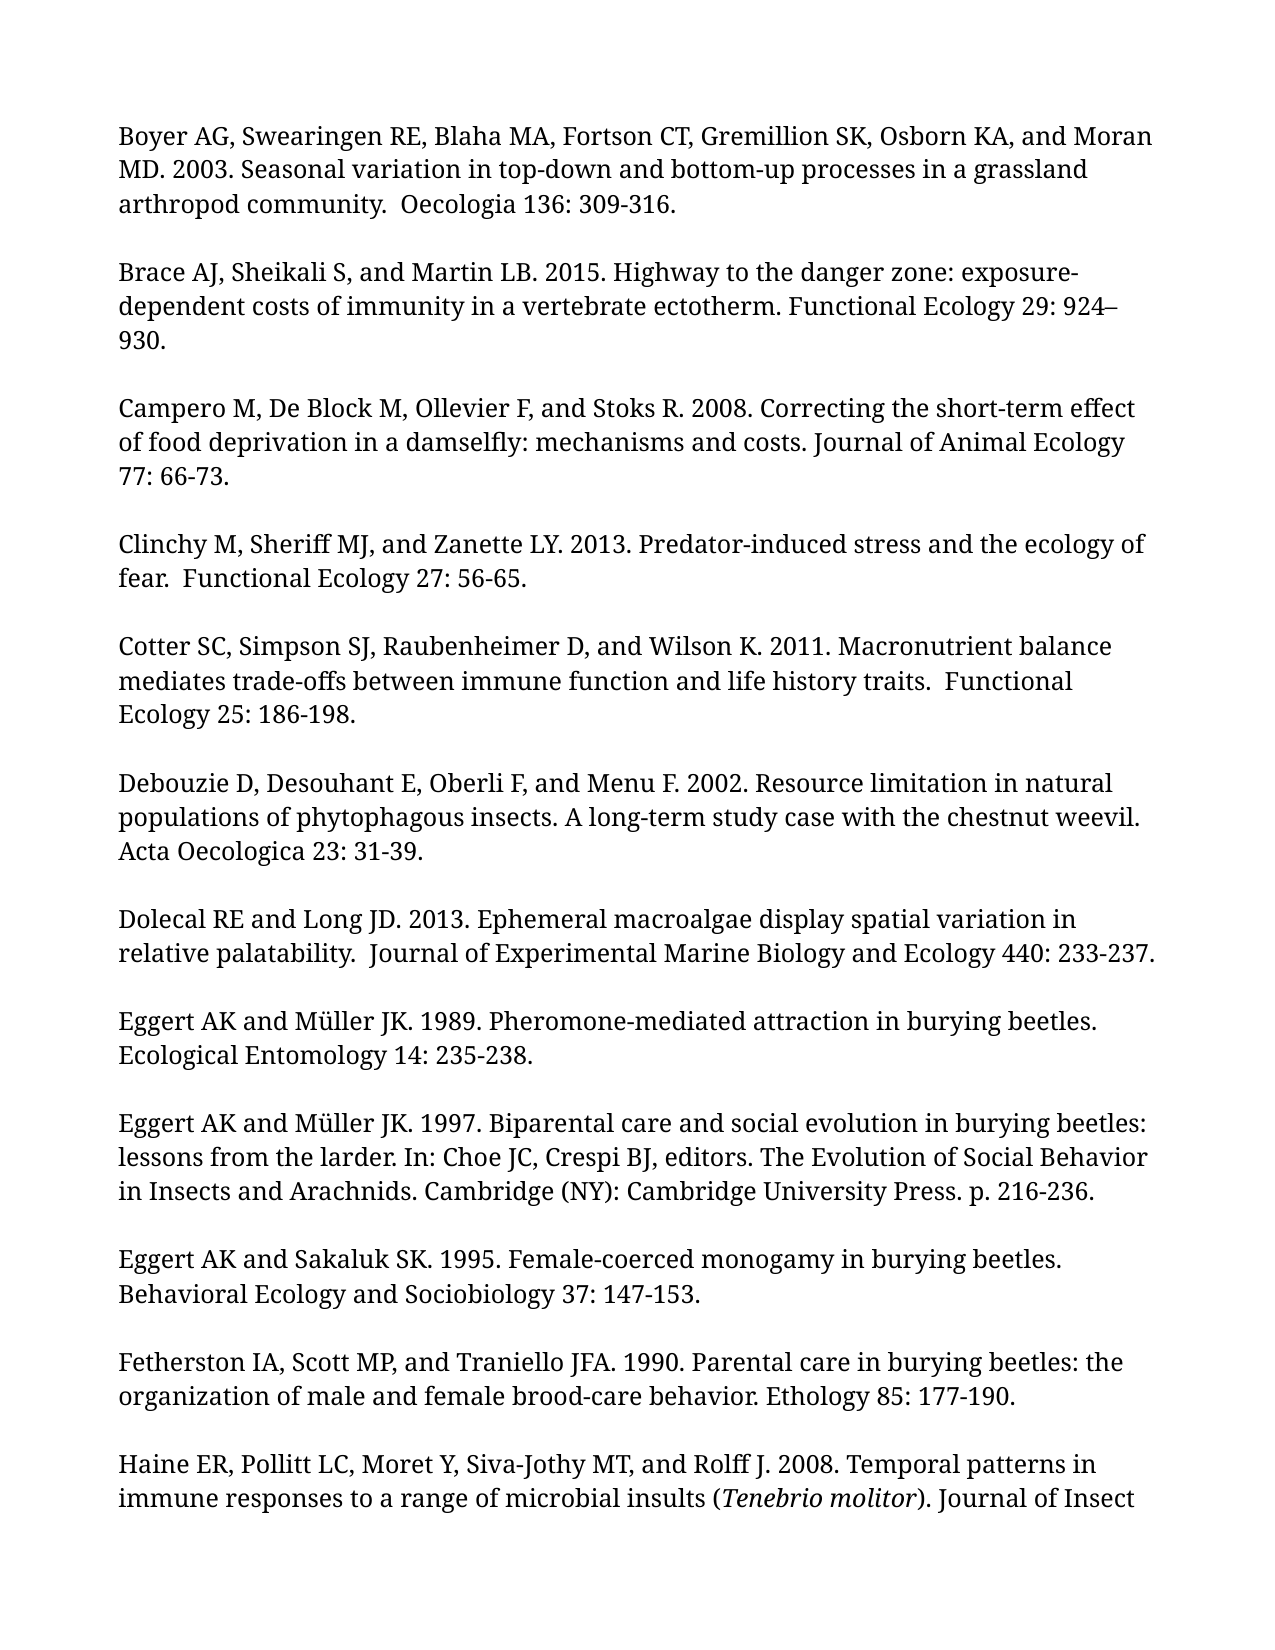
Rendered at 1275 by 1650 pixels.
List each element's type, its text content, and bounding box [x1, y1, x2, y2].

text Eggert AK and Sakaluk SK. 1995. Female-coerced monogamy in burying beetles. Behavioral Ecology and Sociobiology 37: 147-153. [118, 1242, 1157, 1310]
text Eggert AK and Müller JK. 1997. Biparental care and social evolution in burying beetles: lessons from the larder. In: Choe JC, Crespi BJ, editors. The Evolution of Social Behavior in Insects and Arachnids. Cambridge (NY): Cambridge University Press. p. 216-236. [118, 1106, 1157, 1208]
text Campero M, De Block M, Ollevier F, and Stoks R. 2008. Correcting the short-term effect of food deprivation in a damselfly: mechanisms and costs. Journal of Animal Ecology 77: 66-73. [118, 391, 1157, 493]
text Boyer AG, Swearingen RE, Blaha MA, Fortson CT, Gremillion SK, Osborn KA, and Moran MD. 2003. Seasonal variation in top-down and bottom-up processes in a grassland arthropod community. Oecologia 136: 309-316. [118, 118, 1157, 220]
text Dolecal RE and Long JD. 2013. Ephemeral macroalgae display spatial variation in relative palatability. Journal of Experimental Marine Biology and Ecology 440: 233-237. [118, 902, 1157, 970]
text Cotter SC, Simpson SJ, Raubenheimer D, and Wilson K. 2011. Macronutrient balance mediates trade-offs between immune function and life history traits. Functional Ecology 25: 186-198. [118, 629, 1157, 731]
text Eggert AK and Müller JK. 1989. Pheromone-mediated attraction in burying beetles. Ecological Entomology 14: 235-238. [118, 1004, 1157, 1072]
text Debouzie D, Desouhant E, Oberli F, and Menu F. 2002. Resource limitation in natural populations of phytophagous insects. A long-term study case with the chestnut weevil. Acta Oecologica 23: 31-39. [118, 765, 1157, 867]
text Brace AJ, Sheikali S, and Martin LB. 2015. Highway to the danger zone: exposure-dependent costs of immunity in a vertebrate ectotherm. Functional Ecology 29: 924–930. [118, 254, 1157, 357]
text Fetherston IA, Scott MP, and Traniello JFA. 1990. Parental care in burying beetles: the organization of male and female brood-care behavior. Ethology 85: 177-190. [118, 1344, 1157, 1412]
text Haine ER, Pollitt LC, Moret Y, Siva-Jothy MT, and Rolff J. 2008. Temporal patterns in immune responses to a range of microbial insults (Tenebrio molitor). Journal of Insect [118, 1447, 1157, 1515]
text Clinchy M, Sheriff MJ, and Zanette LY. 2013. Predator-induced stress and the ecology of fear. Functional Ecology 27: 56-65. [118, 527, 1157, 595]
